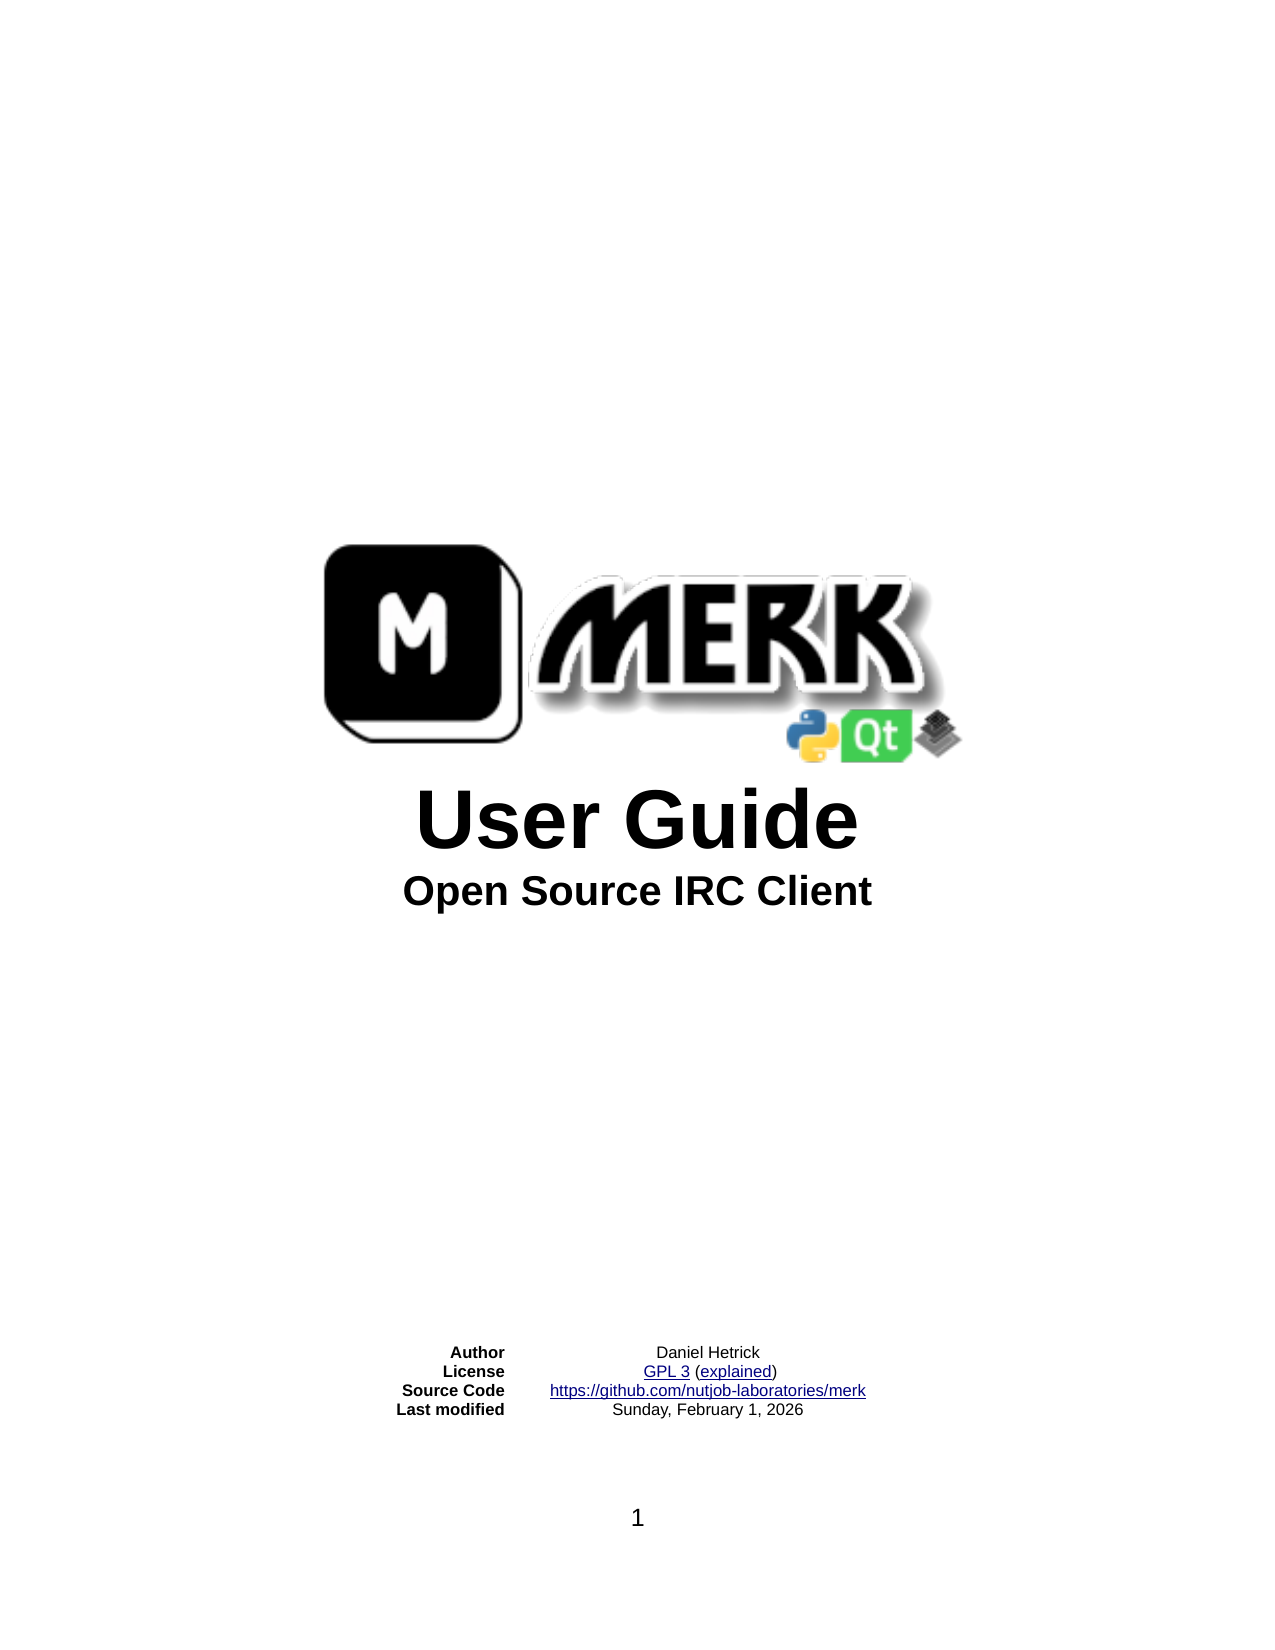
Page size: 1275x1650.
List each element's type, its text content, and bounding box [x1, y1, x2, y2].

table_cell Source Code [378, 1381, 518, 1400]
table_cell License [378, 1362, 518, 1381]
table_cell GPL 3 (explained) [519, 1362, 897, 1381]
table_cell Last modified [378, 1400, 518, 1419]
text User Guide [118, 771, 1157, 866]
table_cell Sunday, February 1, 2026 [519, 1400, 897, 1419]
picture [304, 520, 971, 771]
table_header Author [378, 1343, 518, 1362]
table_cell https://github.com/nutjob-laboratories/merk [519, 1381, 897, 1400]
text Open Source IRC Client [118, 866, 1157, 914]
table_header Daniel Hetrick [519, 1343, 897, 1362]
